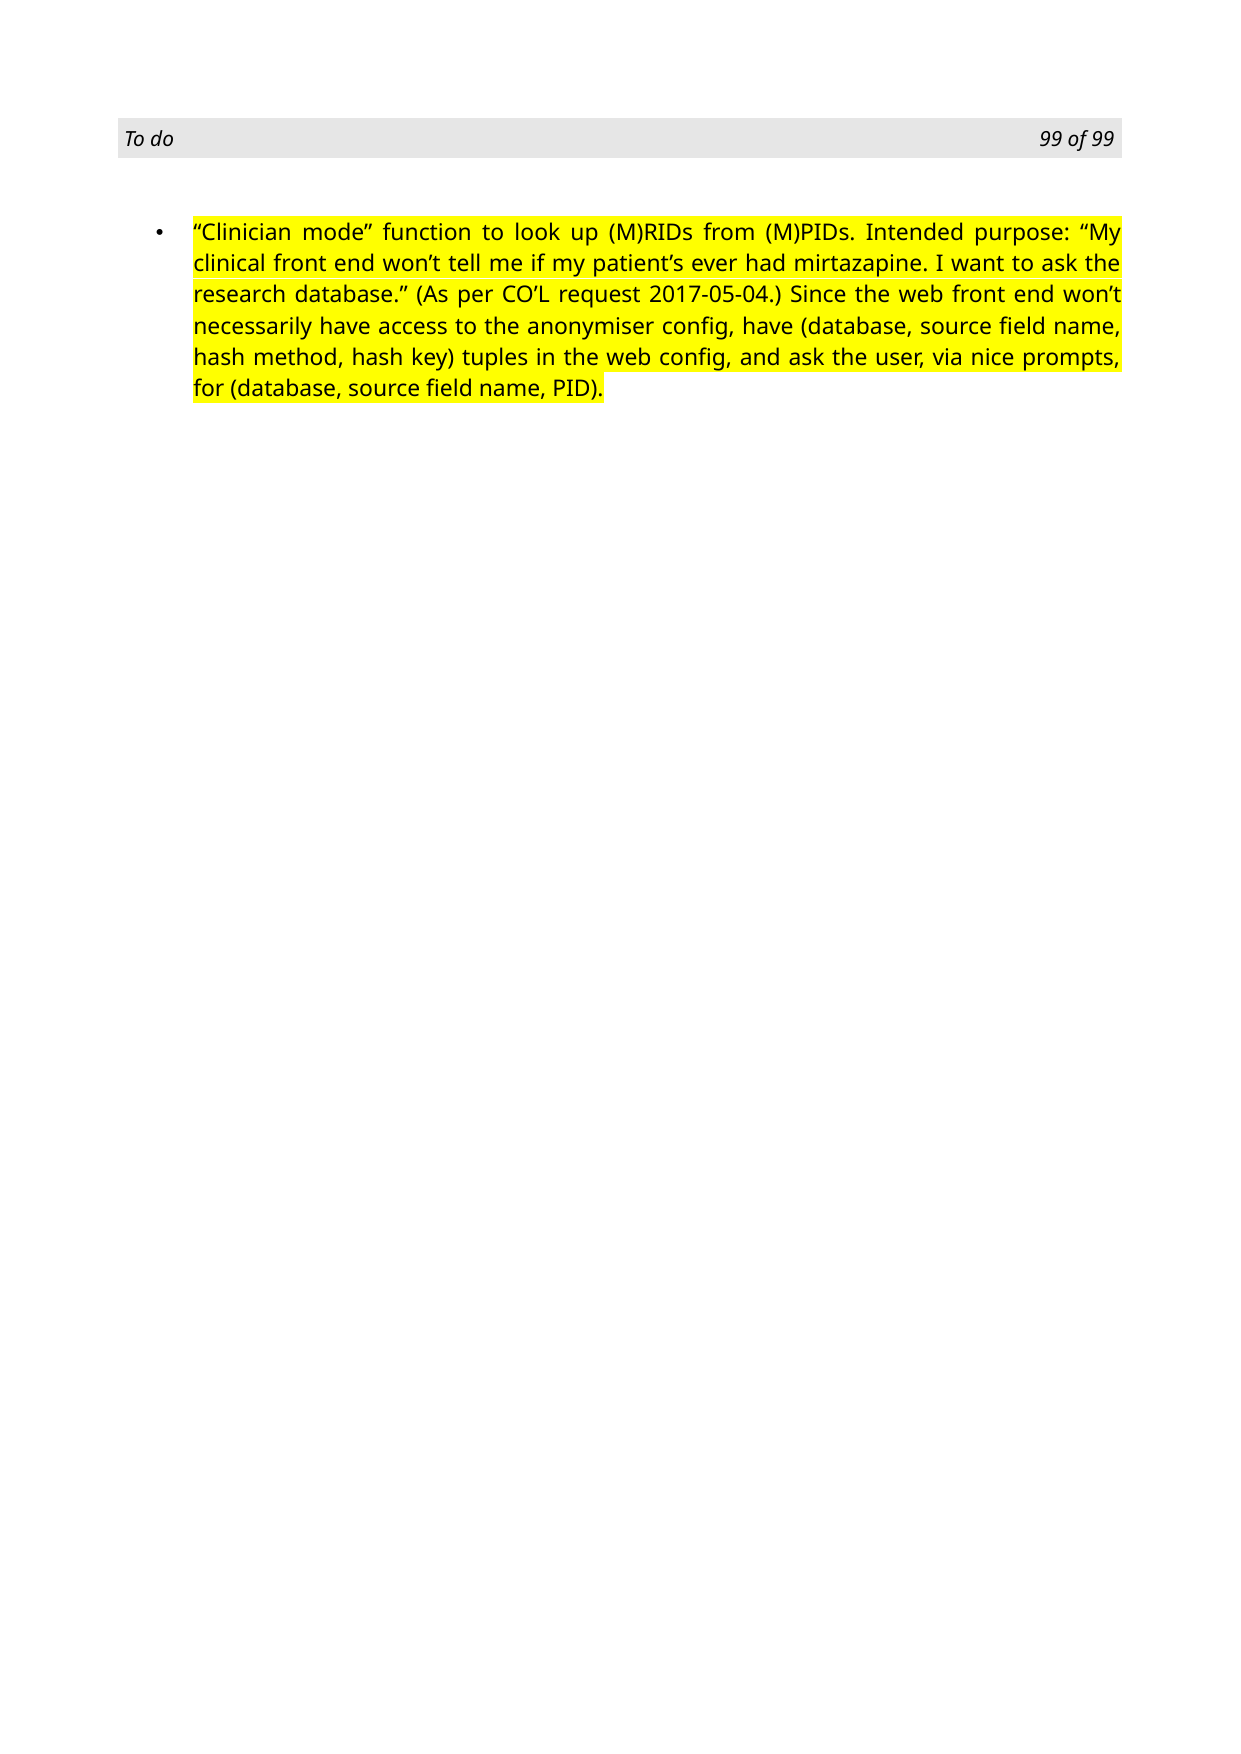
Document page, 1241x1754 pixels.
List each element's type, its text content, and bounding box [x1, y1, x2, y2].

list “Clinician mode” function to look up (M)RIDs from (M)PIDs. Intended purpose: “My clinical front end won’t tell me if my patient’s ever had mirtazapine. I want to ask the research database.” (As per CO’L request 2017-05-04.) Since the web front end won’t necessarily have access to the anonymiser config, have (database, source field name, hash method, hash key) tuples in the web config, and ask the user, via nice prompts, for (database, source field name, PID). [156, 216, 1122, 403]
